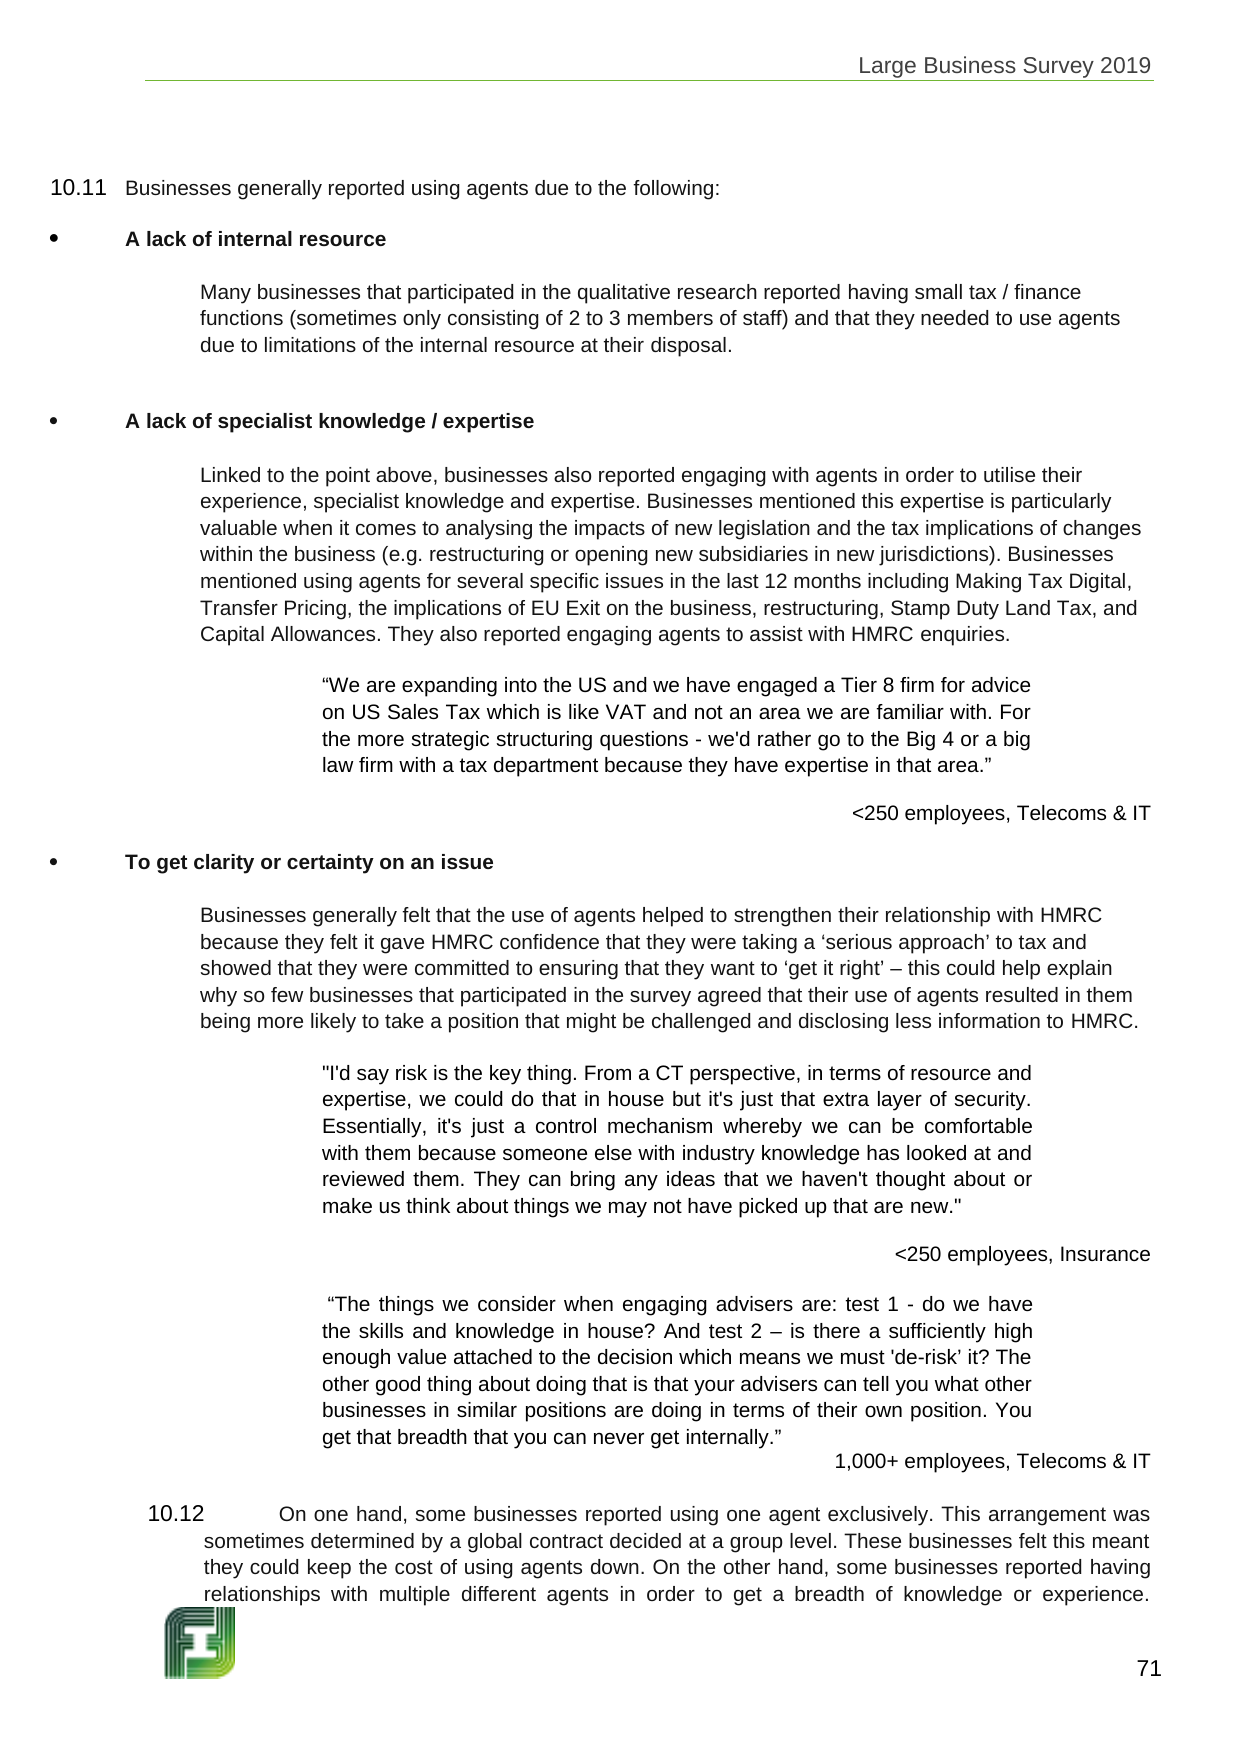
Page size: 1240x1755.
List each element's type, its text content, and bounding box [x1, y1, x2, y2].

text Businesses generally felt that the use of agents helped to strengthen their relationship with HMRC because they felt it gave HMRC confidence that they were taking a ‘serious approach’ to tax and showed that they were committed to ensuring that they want to ‘get it right’ – this could help explain why so few businesses that participated in the survey agreed that their use of agents resulted in them being more likely to take a position that might be challenged and disclosing less information to HMRC. [200, 903, 1151, 1033]
text Many businesses that participated in the qualitative research reported having small tax / finance functions (sometimes only consisting of 2 to 3 members of staff) and that they needed to use agents due to limitations of the internal resource at their disposal. [200, 280, 1151, 357]
list A lack of specialist knowledge / expertise [50, 409, 1151, 433]
subtitle <250 employees, Insurance [50, 1242, 1151, 1266]
list A lack of internal resource [50, 227, 1151, 251]
list To get clarity or certainty on an issue [50, 850, 1151, 874]
text "I'd say risk is the key thing. From a CT perspective, in terms of resource and expertise, we could do that in house but it's just that extra layer of security. Essentially, it's just a control mechanism whereby we can be comfortable with them because someone else with industry knowledge has looked at and reviewed them. They can bring any ideas that we haven't thought about or make us think about things we may not have picked up that are new." [322, 1061, 1033, 1217]
list Businesses generally reported using agents due to the following: [50, 174, 1196, 200]
list On one hand, some businesses reported using one agent exclusively. This arrangement was sometimes determined by a global contract decided at a group level. These businesses felt this meant they could keep the cost of using agents down. On the other hand, some businesses reported having relationships with multiple different agents in order to get a breadth of knowledge or experience. [147, 1499, 1151, 1606]
subtitle <250 employees, Telecoms & IT [50, 801, 1151, 825]
text “The things we consider when engaging advisers are: test 1 - do we have the skills and knowledge in house? And test 2 – is there a sufficiently high enough value attached to the decision which means we must 'de-risk’ it? The other good thing about doing that is that your advisers can tell you what other businesses in similar positions are doing in terms of their own position. You get that breadth that you can never get internally.” [322, 1292, 1033, 1449]
text Linked to the point above, businesses also reported engaging with agents in order to utilise their experience, specialist knowledge and expertise. Businesses mentioned this expertise is particularly valuable when it comes to analysing the impacts of new legislation and the tax implications of changes within the business (e.g. restructuring or opening new subsidiaries in new jurisdictions). Businesses mentioned using agents for several specific issues in the last 12 months including Making Tax Digital, Transfer Pricing, the implications of EU Exit on the business, restructuring, Stamp Duty Land Tax, and Capital Allowances. They also reported engaging agents to assist with HMRC enquiries. [200, 463, 1151, 646]
text “We are expanding into the US and we have engaged a Tier 8 firm for advice on US Sales Tax which is like VAT and not an area we are familiar with. For the more strategic structuring questions - we'd rather go to the Big 4 or a big law firm with a tax department because they have expertise in that area.” [322, 673, 1033, 777]
subtitle 1,000+ employees, Telecoms & IT [50, 1451, 1151, 1473]
